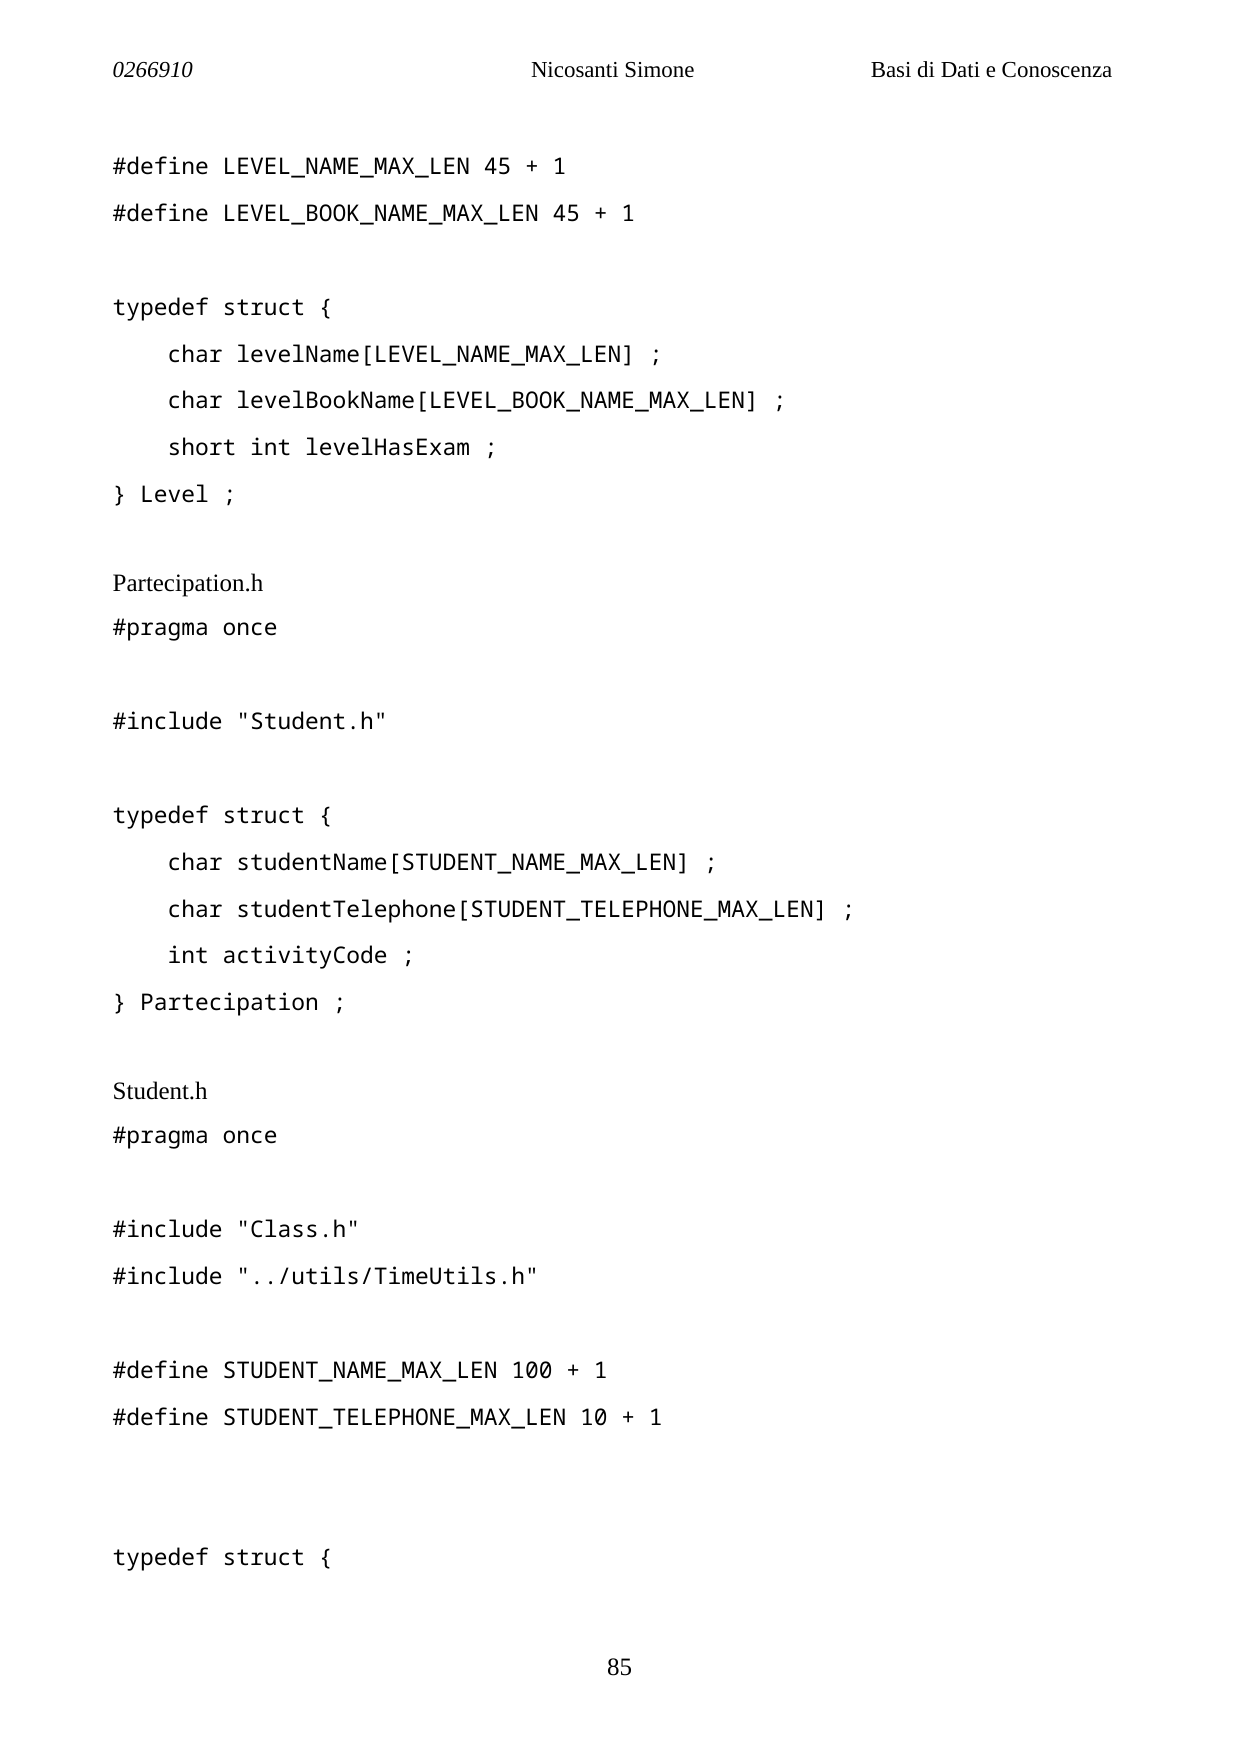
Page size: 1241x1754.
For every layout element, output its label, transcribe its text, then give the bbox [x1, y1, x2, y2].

text Student.h [112, 1076, 1128, 1105]
text char levelName[LEVEL_NAME_MAX_LEN] ; [112, 337, 1128, 369]
text #define STUDENT_TELEPHONE_MAX_LEN 10 + 1 [112, 1401, 1128, 1432]
text #pragma once [112, 1119, 1128, 1151]
text #define LEVEL_BOOK_NAME_MAX_LEN 45 + 1 [112, 197, 1128, 228]
text #include "Student.h" [112, 705, 1128, 736]
text typedef struct { [112, 1541, 1128, 1572]
text int activityCode ; [112, 939, 1128, 971]
text #define STUDENT_NAME_MAX_LEN 100 + 1 [112, 1354, 1128, 1385]
text typedef struct { [112, 291, 1128, 322]
text } Partecipation ; [112, 986, 1128, 1017]
text char studentName[STUDENT_NAME_MAX_LEN] ; [112, 846, 1128, 877]
text char studentTelephone[STUDENT_TELEPHONE_MAX_LEN] ; [112, 892, 1128, 924]
text } Level ; [112, 478, 1128, 509]
text #pragma once [112, 611, 1128, 642]
text char levelBookName[LEVEL_BOOK_NAME_MAX_LEN] ; [112, 384, 1128, 416]
text typedef struct { [112, 799, 1128, 830]
text #include "Class.h" [112, 1213, 1128, 1244]
text #define LEVEL_NAME_MAX_LEN 45 + 1 [112, 150, 1128, 181]
text #include "../utils/TimeUtils.h" [112, 1260, 1128, 1291]
text short int levelHasExam ; [112, 431, 1128, 462]
text Partecipation.h [112, 568, 1128, 597]
